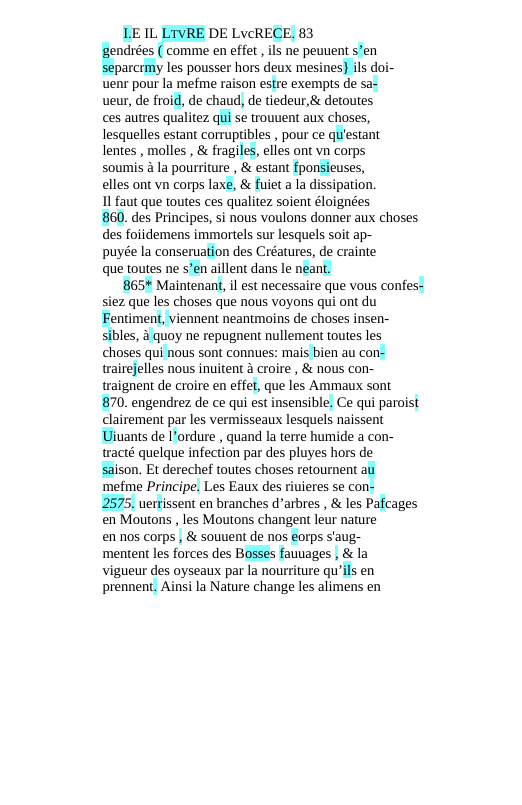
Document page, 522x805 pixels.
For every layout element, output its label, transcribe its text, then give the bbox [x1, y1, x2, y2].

text I.E IL LtvRE DE LvcRECE. 83 gendrées ( comme en effet , ils ne peuuent s’en separcrmy les pousser hors deux mesines} ils doi- uenr pour la mefme raison estre exempts de sa- ueur, de froid, de chaud, de tiedeur,& detoutes ces autres qualitez qui se trouuent aux choses, lesquelles estant corruptibles , pour ce qu'estant lentes , molles , & fragiles, elles ont vn corps soumis à la pourriture , & estant fponsieuses, elles ont vn corps laxe, & fuiet a la dissipation. Il faut que toutes ces qualitez soient éloignées 860. des Principes, si nous voulons donner aux choses des foiidemens immortels sur lesquels soit ap- puyée la conseruation des Créatures, de crainte que toutes ne s’en aillent dans le neant. [102, 25, 499, 276]
text 865* Maintenant, il est necessaire que vous confes- siez que les choses que nous voyons qui ont du Fentiment, viennent neantmoins de choses insen- sibles, à quoy ne repugnent nullement toutes les choses qui nous sont connues: mais bien au con- trairejelles nous inuitent à croire , & nous con- traignent de croire en effet, que les Ammaux sont 870. engendrez de ce qui est insensible. Ce qui paroist clairement par les vermisseaux lesquels naissent Uiuants de l’ordure , quand la terre humide a con- tracté quelque infection par des pluyes hors de saison. Et derechef toutes choses retournent au mefme Principe. Les Eaux des riuieres se con- 2575. uerrissent en branches d’arbres , & les Pafcages en Moutons , les Moutons changent leur nature en nos corps , & souuent de nos eorps s'aug- mentent les forces des Bosses fauuages , & la vigueur des oyseaux par la nourriture qu’ils en prennent. Ainsi la Nature change les alimens en [102, 276, 499, 595]
